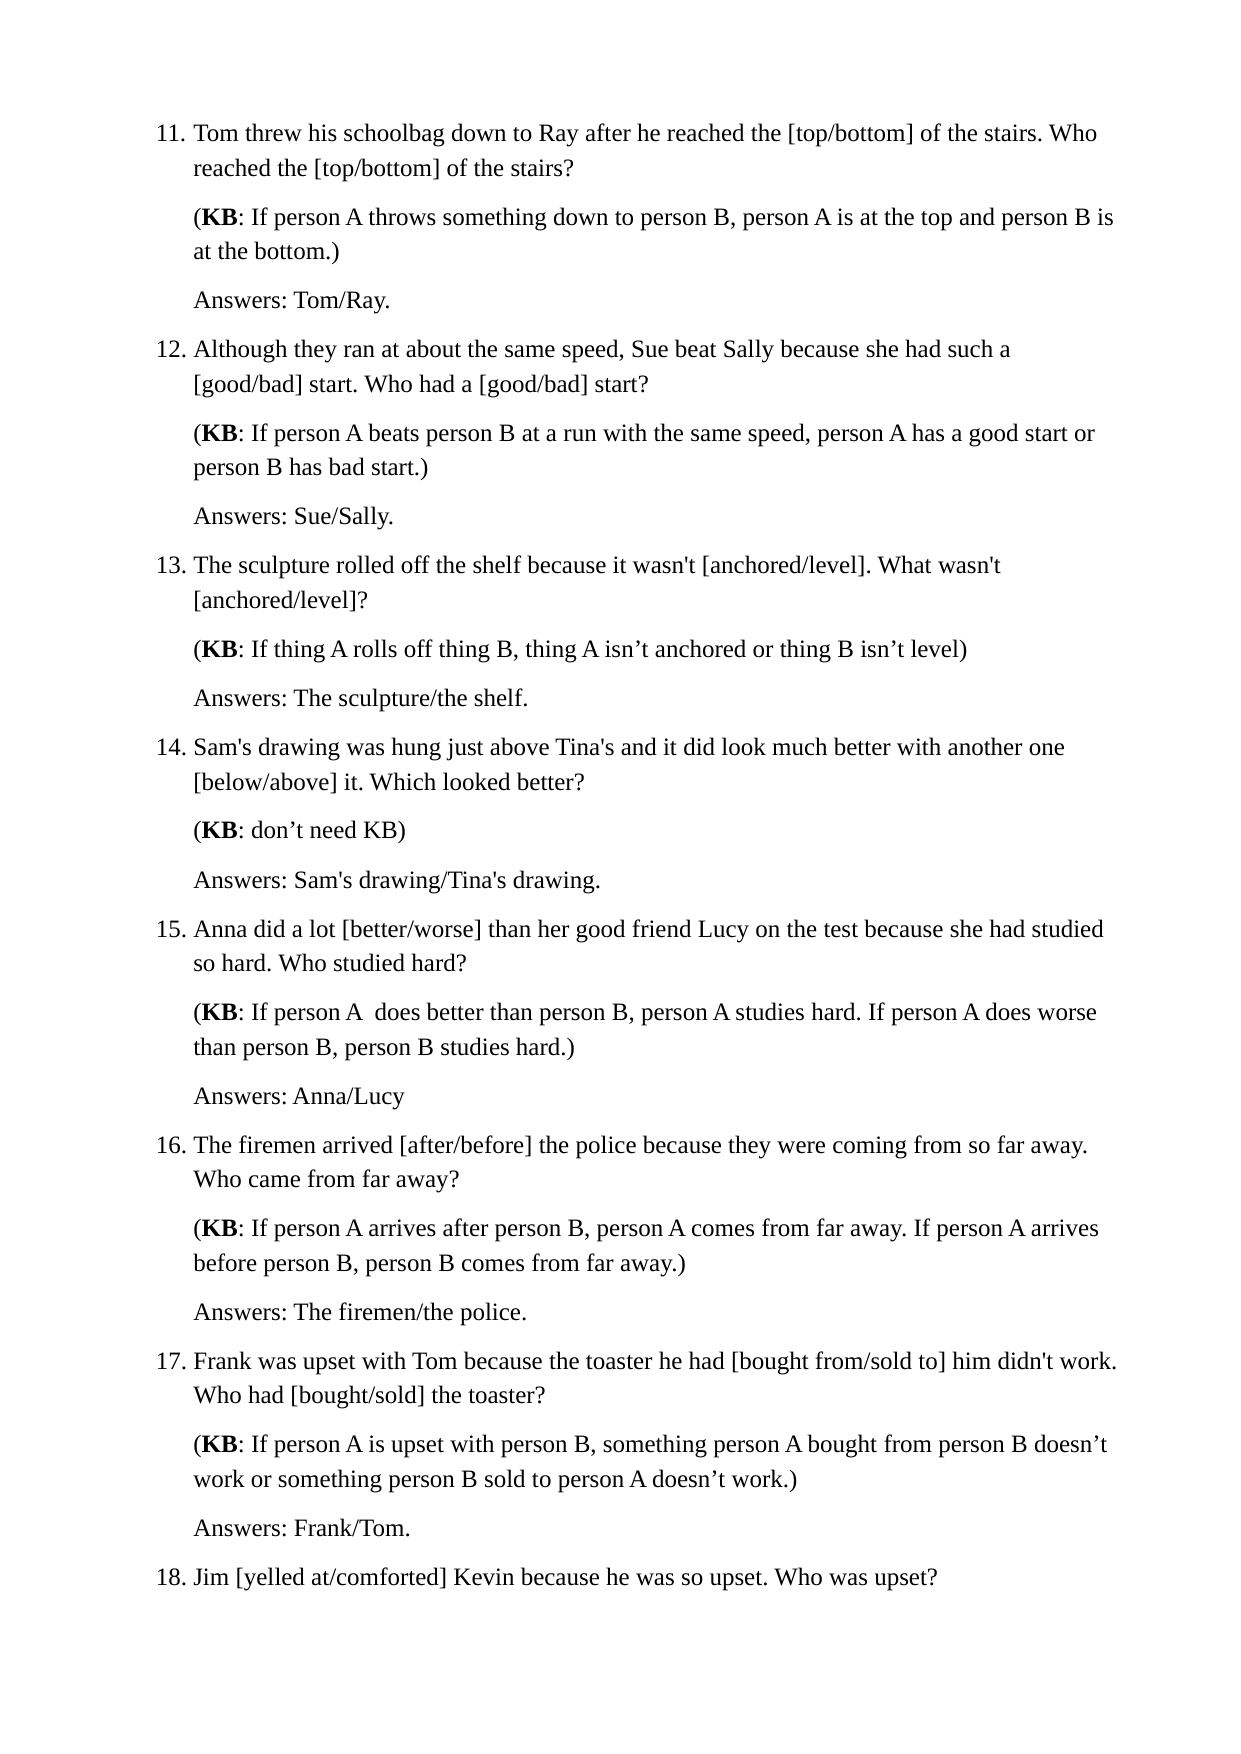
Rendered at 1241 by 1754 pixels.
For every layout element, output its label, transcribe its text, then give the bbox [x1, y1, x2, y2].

list Answers: The firemen/the police. [156, 1297, 1122, 1326]
list (KB: If person A arrives after person B, person A comes from far away. If person A arrives before person B, person B comes from far away.) [156, 1213, 1122, 1277]
list (KB: If person A does better than person B, person A studies hard. If person A does worse than person B, person B studies hard.) [156, 997, 1122, 1061]
list Although they ran at about the same speed, Sue beat Sally because she had such a [good/bad] start. Who had a [good/bad] start? [156, 334, 1122, 397]
list Answers: The sculpture/the shelf. [156, 683, 1122, 712]
list Answers: Tom/Ray. [156, 285, 1122, 314]
list Tom threw his schoolbag down to Ray after he reached the [top/bottom] of the stairs. Who reached the [top/bottom] of the stairs? [156, 118, 1122, 181]
list (KB: If thing A rolls off thing B, thing A isn’t anchored or thing B isn’t level) [156, 634, 1122, 663]
list (KB: If person A is upset with person B, something person A bought from person B doesn’t work or something person B sold to person A doesn’t work.) [156, 1429, 1122, 1493]
list The firemen arrived [after/before] the police because they were coming from so far away. Who came from far away? [156, 1130, 1122, 1193]
list Answers: Anna/Lucy [156, 1081, 1122, 1109]
list (KB: don’t need KB) [156, 816, 1122, 844]
list (KB: If person A throws something down to person B, person A is at the top and person B is at the bottom.) [156, 202, 1122, 265]
list Frank was upset with Tom because the toaster he had [bought from/sold to] him didn't work. Who had [bought/sold] the toaster? [156, 1346, 1122, 1409]
list Answers: Sue/Sally. [156, 501, 1122, 530]
list Answers: Sam's drawing/Tina's drawing. [156, 865, 1122, 893]
list Anna did a lot [better/worse] than her good friend Lucy on the test because she had studied so hard. Who studied hard? [156, 914, 1122, 977]
list The sculpture rolled off the shelf because it wasn't [anchored/level]. What wasn't [anchored/level]? [156, 550, 1122, 614]
list Sam's drawing was hung just above Tina's and it did look much better with another one [below/above] it. Which looked better? [156, 732, 1122, 795]
list Answers: Frank/Tom. [156, 1513, 1122, 1542]
list (KB: If person A beats person B at a run with the same speed, person A has a good start or person B has bad start.) [156, 418, 1122, 481]
list Jim [yelled at/comforted] Kevin because he was so upset. Who was upset? [156, 1562, 1122, 1591]
